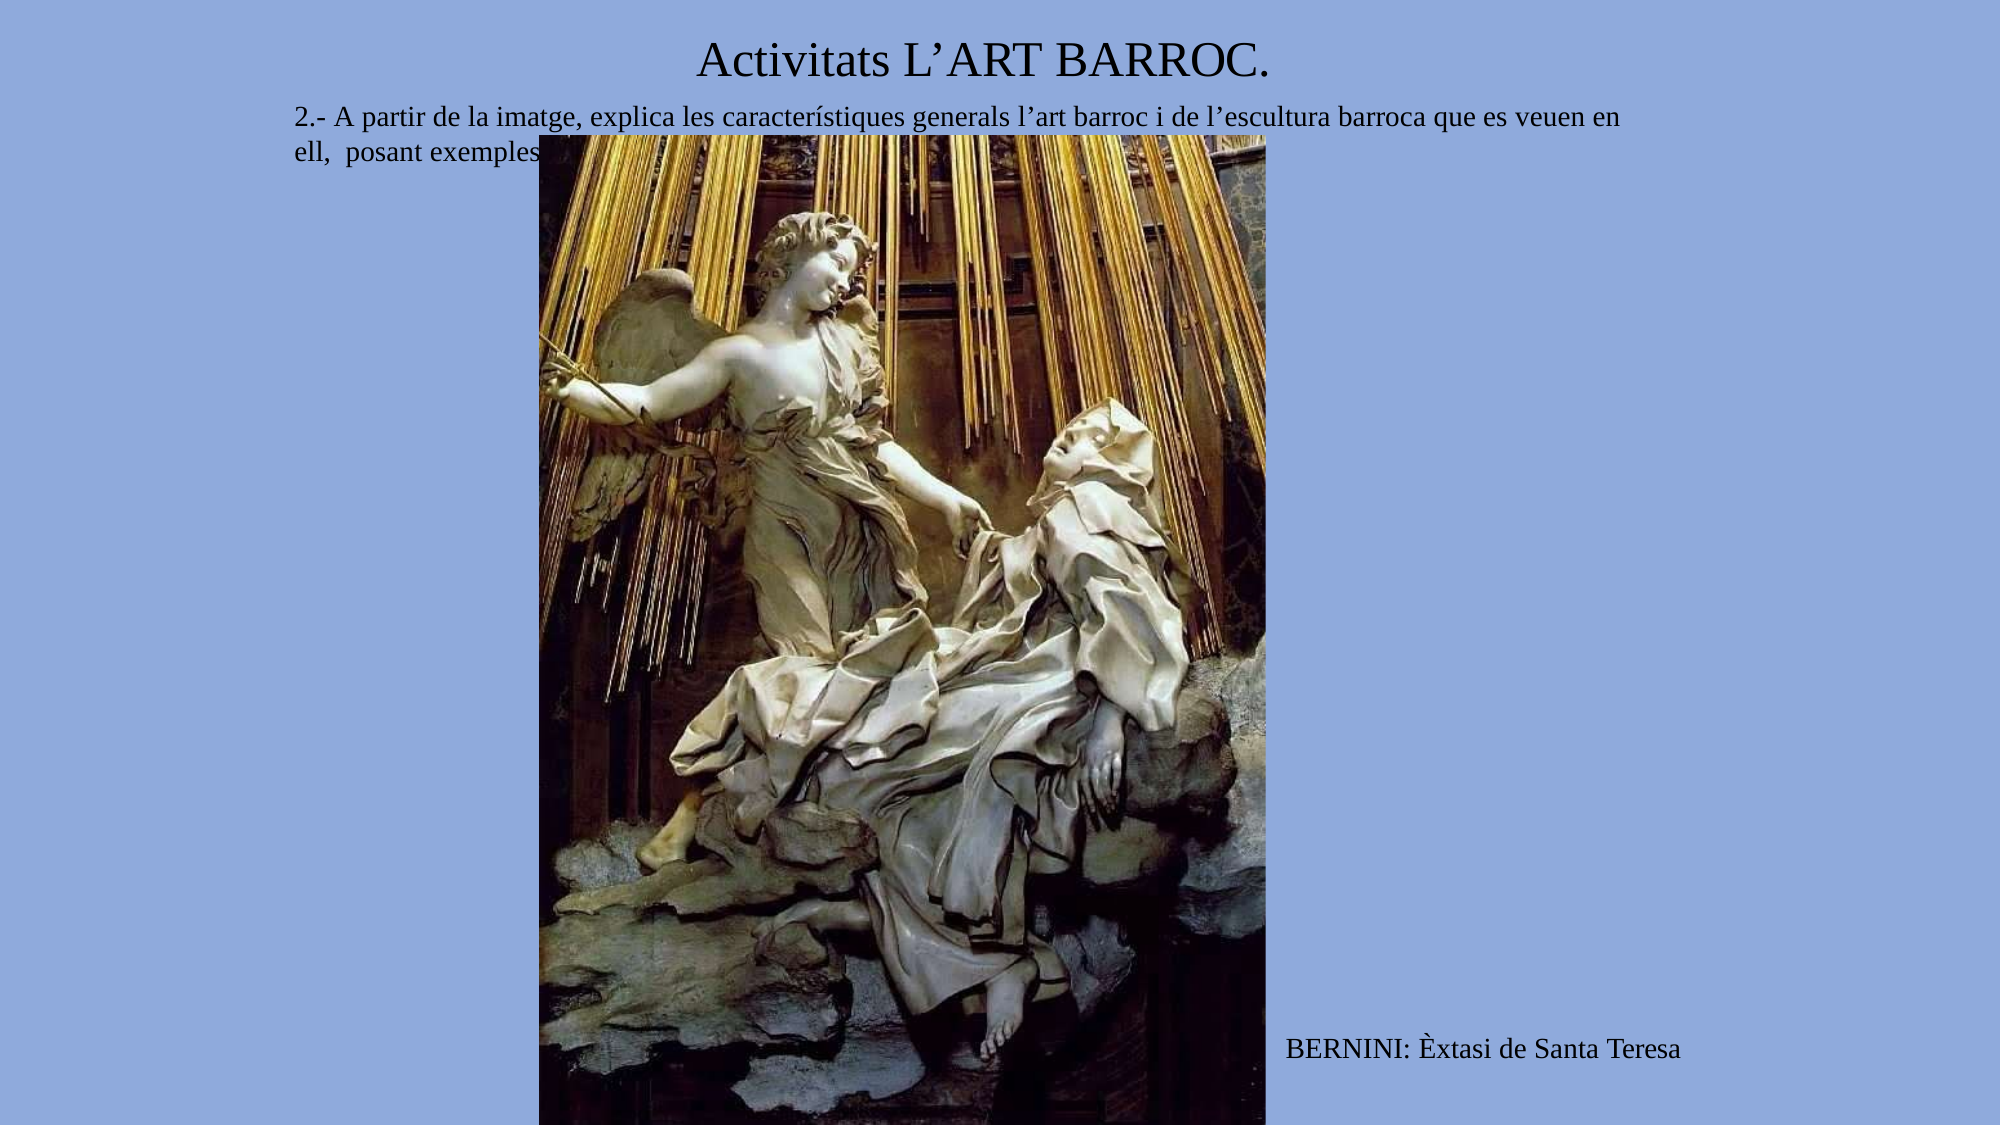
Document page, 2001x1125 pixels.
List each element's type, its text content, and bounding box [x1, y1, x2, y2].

text_box [539, 136, 1266, 1125]
text_box BERNINI: Èxtasi de Santa Teresa [1283, 1027, 1684, 1066]
title Activitats L’ART BARROC. 2.- A partir de la imatge, explica les característiques generals l’art barroc i de l’escultura barroca que es veuen en ell, posant exemples. [292, 2, 1656, 169]
